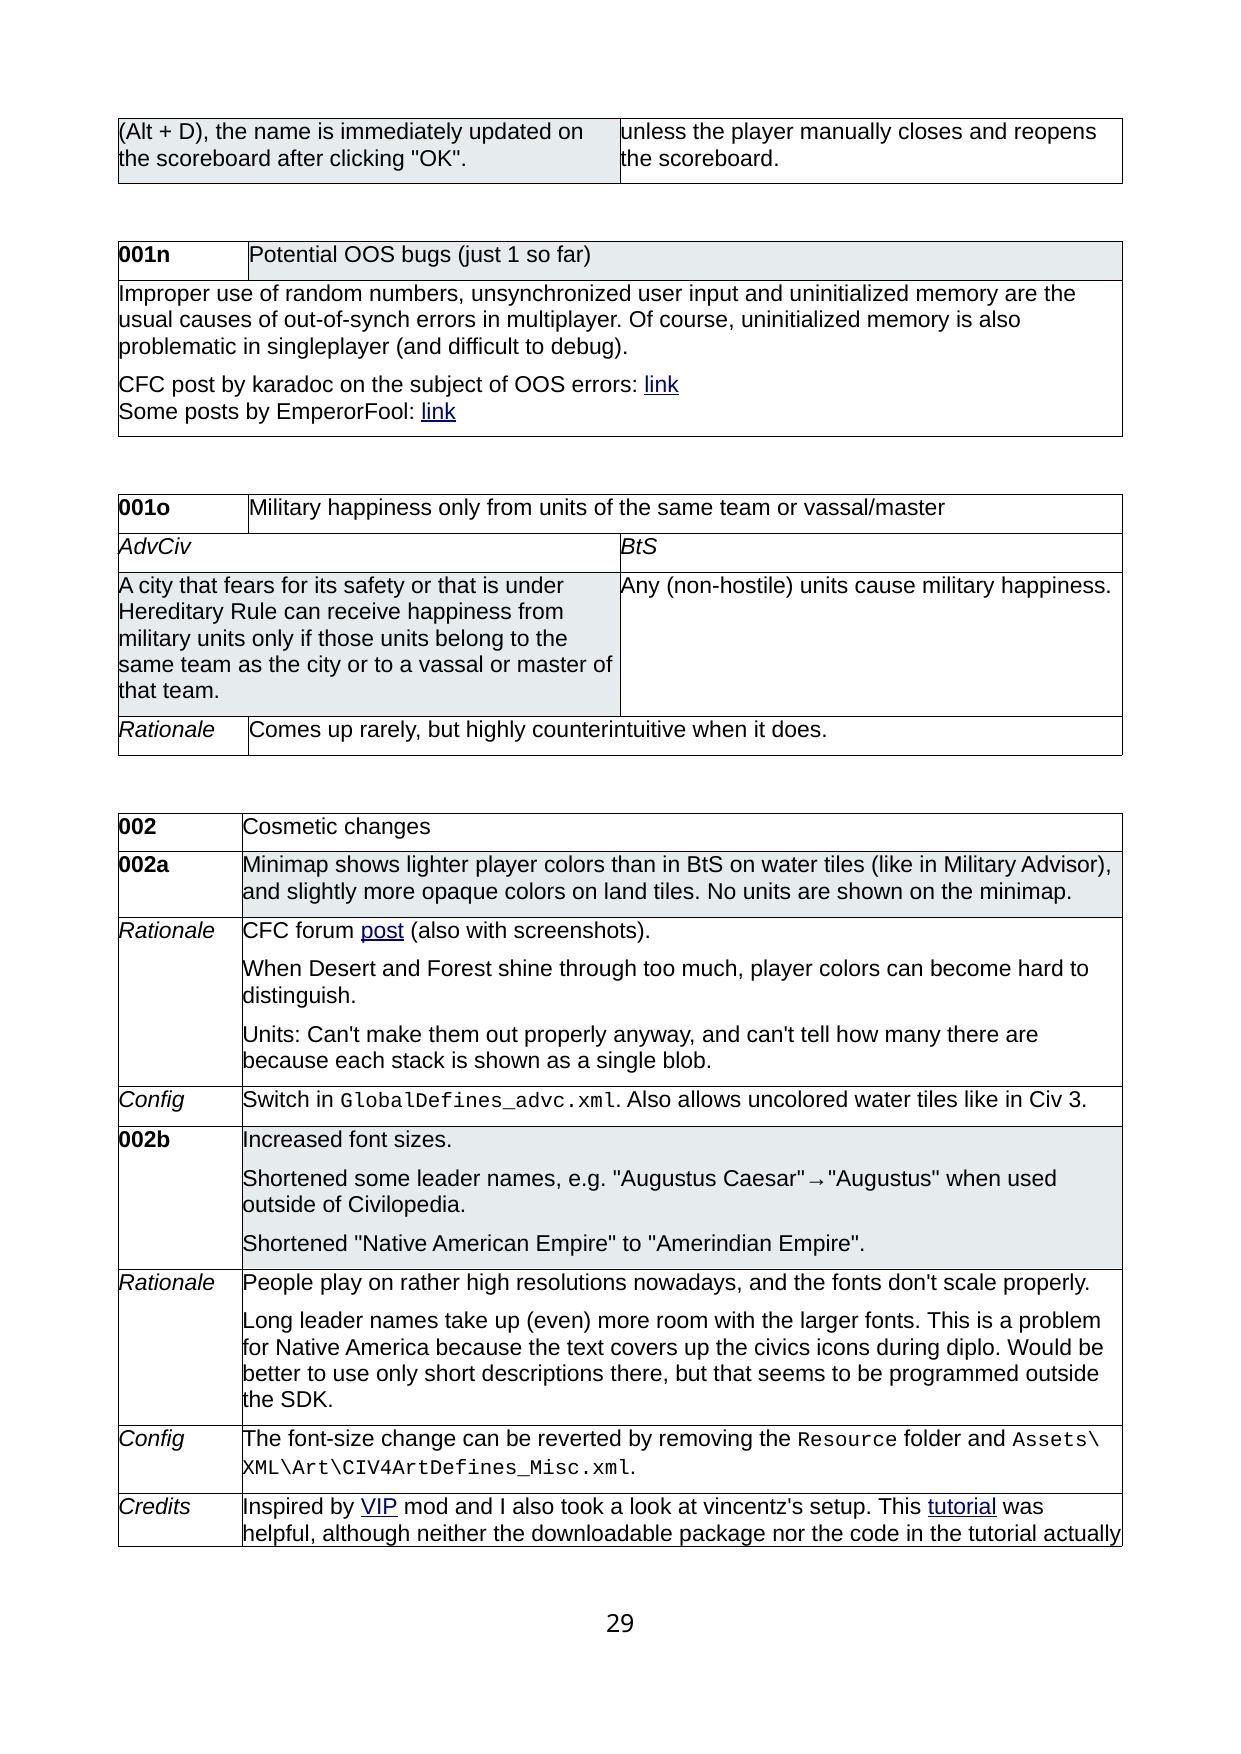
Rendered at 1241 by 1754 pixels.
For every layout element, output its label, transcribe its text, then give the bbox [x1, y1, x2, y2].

table_cell Any (non-hostile) units cause military happiness. [621, 573, 1122, 716]
table_cell (Alt + D), the name is immediately updated on the scoreboard after clicking "OK". [119, 119, 620, 183]
table_header Potential OOS bugs (just 1 so far) [249, 242, 1122, 280]
table_cell unless the player manually closes and reopens the scoreboard. [621, 119, 1122, 183]
table_cell Config [119, 1087, 242, 1126]
table_cell Minimap shows lighter player colors than in BtS on water tiles (like in Military Advisor), and slightly more opaque colors on land tiles. No units are shown on the minimap. [243, 852, 1122, 917]
table_cell Switch in GlobalDefines_advc.xml. Also allows uncolored water tiles like in Civ 3. [243, 1087, 1122, 1126]
table_cell Comes up rarely, but highly counterintuitive when it does. [249, 717, 1122, 755]
table_cell 002b [119, 1127, 242, 1268]
table_cell Inspired by VIP mod and I also took a look at vincentz's setup. This tutorial was helpful, although neither the downloadable package nor the code in the tutorial actually [243, 1494, 1122, 1546]
table_cell The font-size change can be reverted by removing the Resource folder and Assets\XML\Art\CIV4ArtDefines_Misc.xml. [243, 1426, 1122, 1493]
table_cell 002a [119, 852, 242, 917]
table_header 001o [119, 495, 248, 533]
table_cell Credits [119, 1494, 242, 1546]
table_cell Improper use of random numbers, unsynchronized user input and uninitialized memory are the usual causes of out-of-synch errors in multiplayer. Of course, uninitialized memory is also problematic in singleplayer (and difficult to debug). CFC post by karadoc on the subject of OOS errors: link Some posts by EmperorFool: link [119, 281, 1122, 436]
table_cell AdvCiv [119, 534, 620, 572]
table_cell Rationale [119, 918, 242, 1086]
table_cell Rationale [119, 717, 248, 755]
table_cell Config [119, 1426, 242, 1493]
table_header Military happiness only from units of the same team or vassal/master [249, 495, 1122, 533]
table_cell BtS [621, 534, 1122, 572]
table_cell Increased font sizes. Shortened some leader names, e.g. "Augustus Caesar"→"Augustus" when used outside of Civilopedia. Shortened "Native American Empire" to "Amerindian Empire". [243, 1127, 1122, 1268]
table_header 002 [119, 814, 242, 851]
table_cell CFC forum post (also with screenshots). When Desert and Forest shine through too much, player colors can become hard to distinguish. Units: Can't make them out properly anyway, and can't tell how many there are because each stack is shown as a single blob. [243, 918, 1122, 1086]
table_header 001n [119, 242, 248, 280]
table_cell A city that fears for its safety or that is under Hereditary Rule can receive happiness from military units only if those units belong to the same team as the city or to a vassal or master of that team. [119, 573, 620, 716]
table_header Cosmetic changes [243, 814, 1122, 851]
table_cell People play on rather high resolutions nowadays, and the fonts don't scale properly. Long leader names take up (even) more room with the larger fonts. This is a problem for Native America because the text covers up the civics icons during diplo. Would be better to use only short descriptions there, but that seems to be programmed outside the SDK. [243, 1270, 1122, 1425]
table_cell Rationale [119, 1270, 242, 1425]
